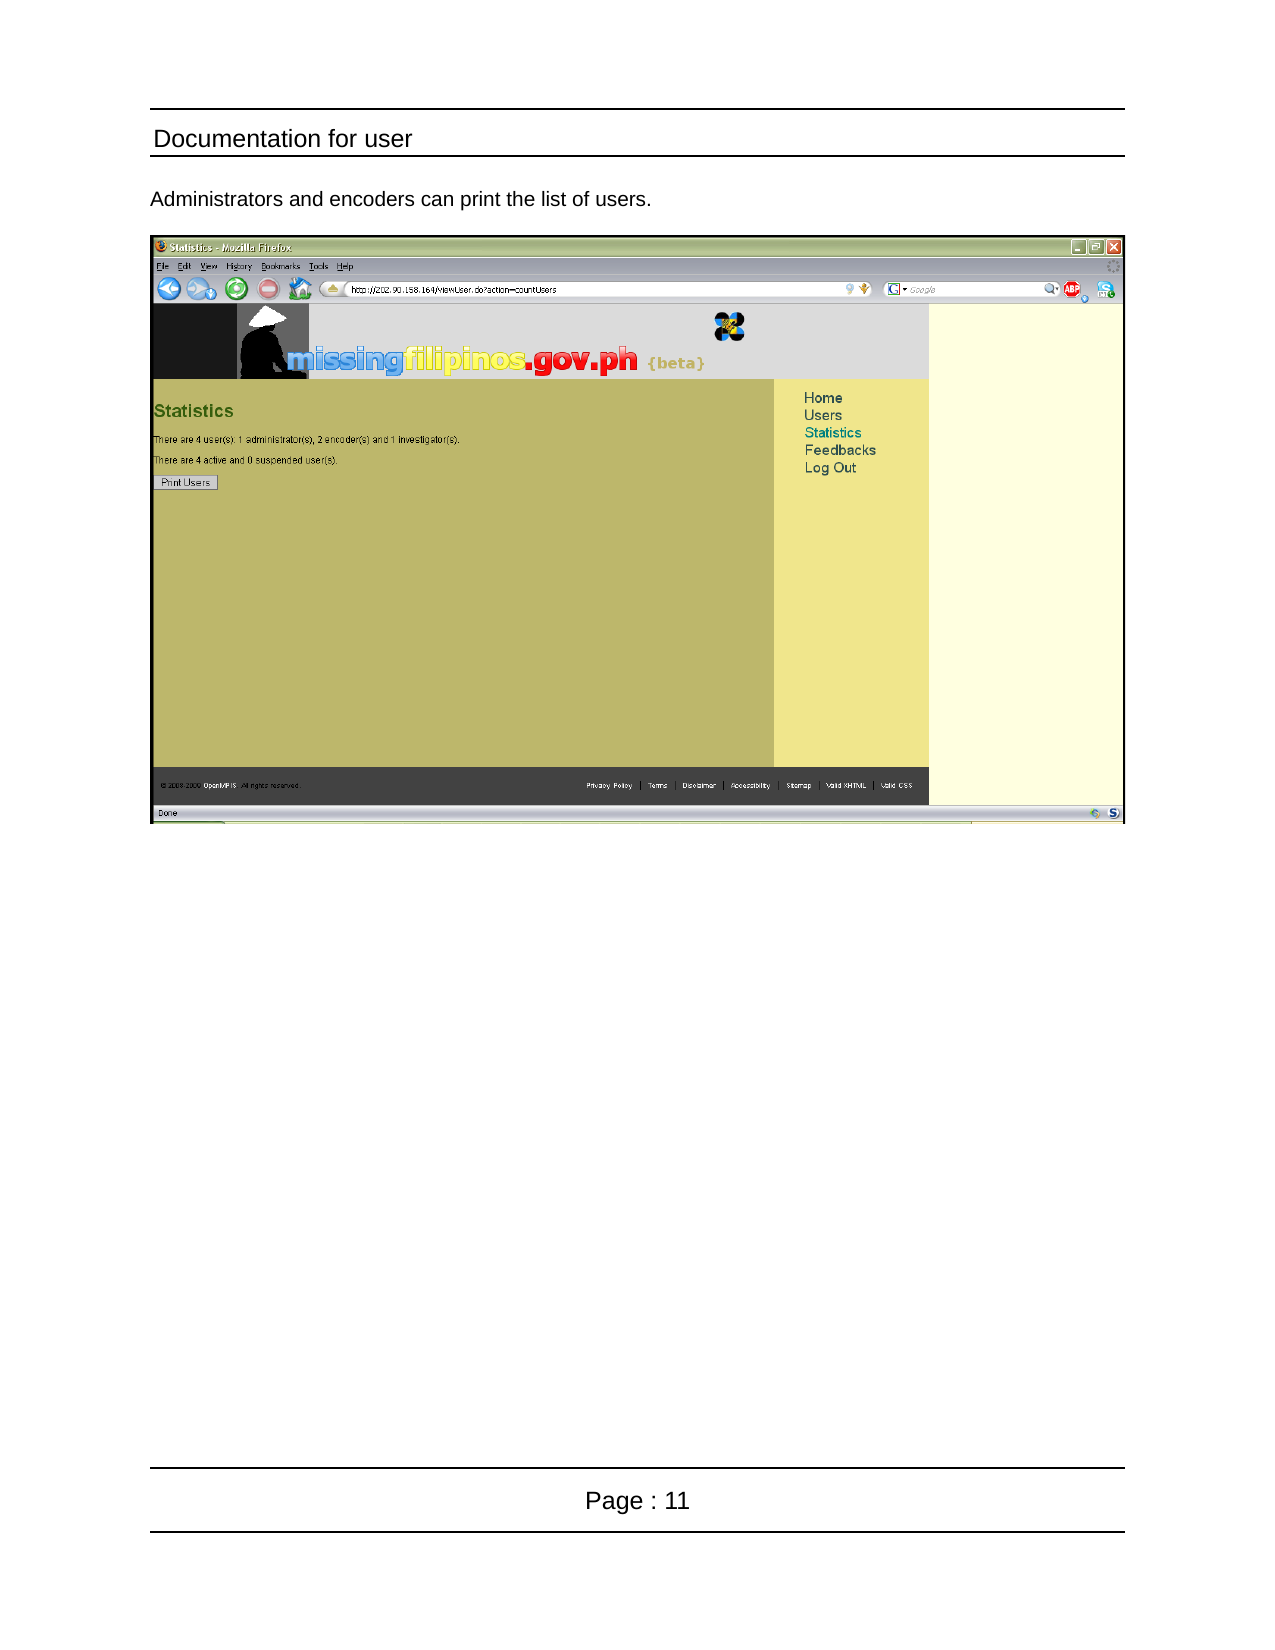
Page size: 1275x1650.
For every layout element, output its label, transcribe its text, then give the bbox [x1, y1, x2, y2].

picture [150, 235, 1125, 824]
text Administrators and encoders can print the list of users. [150, 187, 1125, 211]
